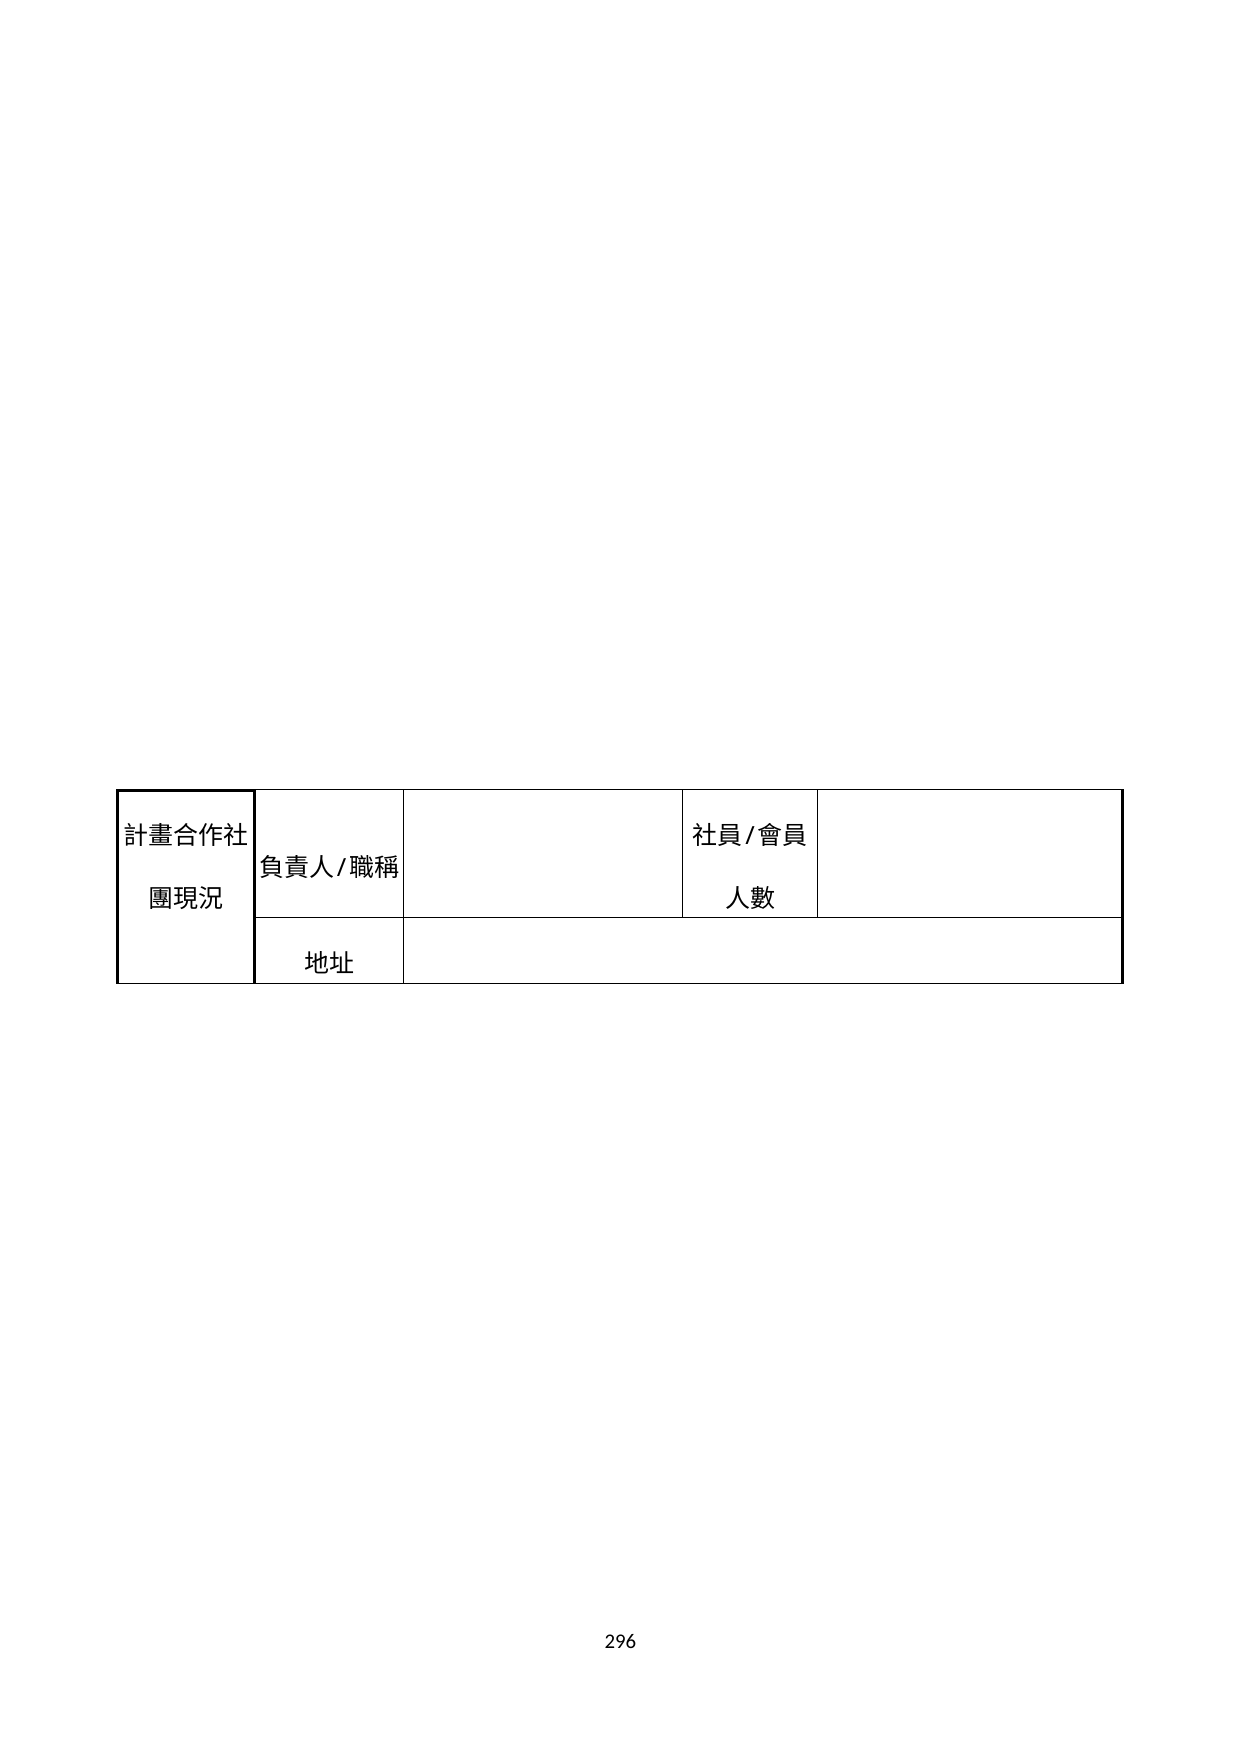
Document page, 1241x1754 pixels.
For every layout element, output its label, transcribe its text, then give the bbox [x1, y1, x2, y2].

table_cell [404, 918, 1121, 983]
table_cell [818, 790, 1121, 917]
table_cell 地址 [256, 918, 403, 983]
table_cell [404, 790, 682, 917]
table_cell 負責人/職稱 [256, 790, 403, 917]
table_cell 社員/會員人數 [683, 790, 817, 917]
table_header 計畫合作社團現況 [119, 792, 253, 983]
